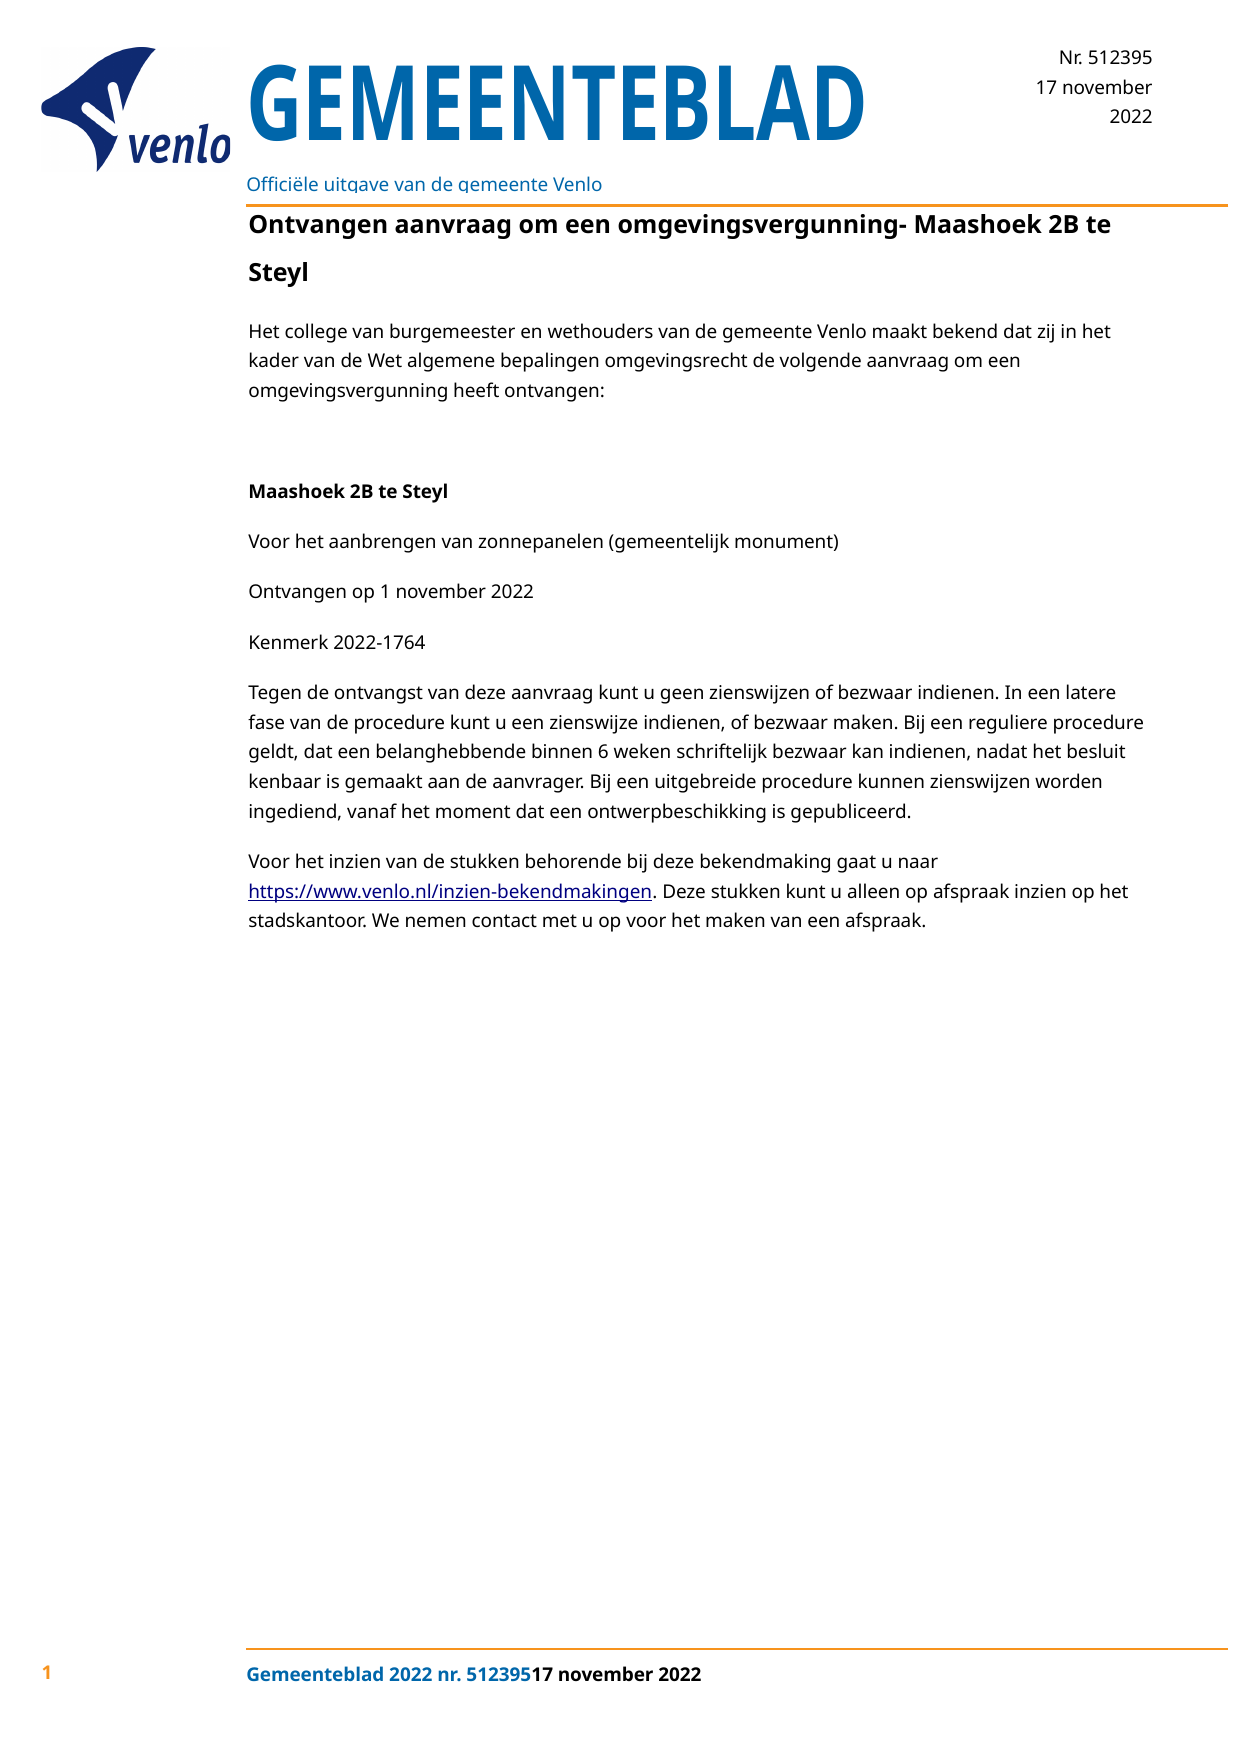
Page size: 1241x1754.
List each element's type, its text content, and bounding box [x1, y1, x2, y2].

text Maashoek 2B te Steyl [248, 478, 1152, 504]
text Tegen de ontvangst van deze aanvraag kunt u geen zienswijzen of bezwaar indienen. In een latere fase van de procedure kunt u een zienswijze indienen, of bezwaar maken. Bij een reguliere procedure geldt, dat een belanghebbende binnen 6 weken schriftelijk bezwaar kan indienen, nadat het besluit kenbaar is gemaakt aan de aanvrager. Bij een uitgebreide procedure kunnen zienswijzen worden ingediend, vanaf het moment dat een ontwerpbeschikking is gepubliceerd. [248, 679, 1152, 824]
text Voor het aanbrengen van zonnepanelen (gemeentelijk monument) [248, 528, 1152, 554]
text Voor het inzien van de stukken behorende bij deze bekendmaking gaat u naar https://www.venlo.nl/inzien-bekendmakingen. Deze stukken kunt u alleen op afspraak inzien op het stadskantoor. We nemen contact met u op voor het maken van een afspraak. [248, 848, 1152, 933]
text Kenmerk 2022-1764 [248, 629, 1152, 655]
picture [41, 47, 231, 172]
text Ontvangen aanvraag om een omgevingsvergunning- Maashoek 2B te Steyl [248, 207, 1152, 288]
text Ontvangen op 1 november 2022 [248, 579, 1152, 604]
text Het college van burgemeester en wethouders van de gemeente Venlo maakt bekend dat zij in het kader van de Wet algemene bepalingen omgevingsrecht de volgende aanvraag om een omgevingsvergunning heeft ontvangen: [248, 318, 1152, 403]
